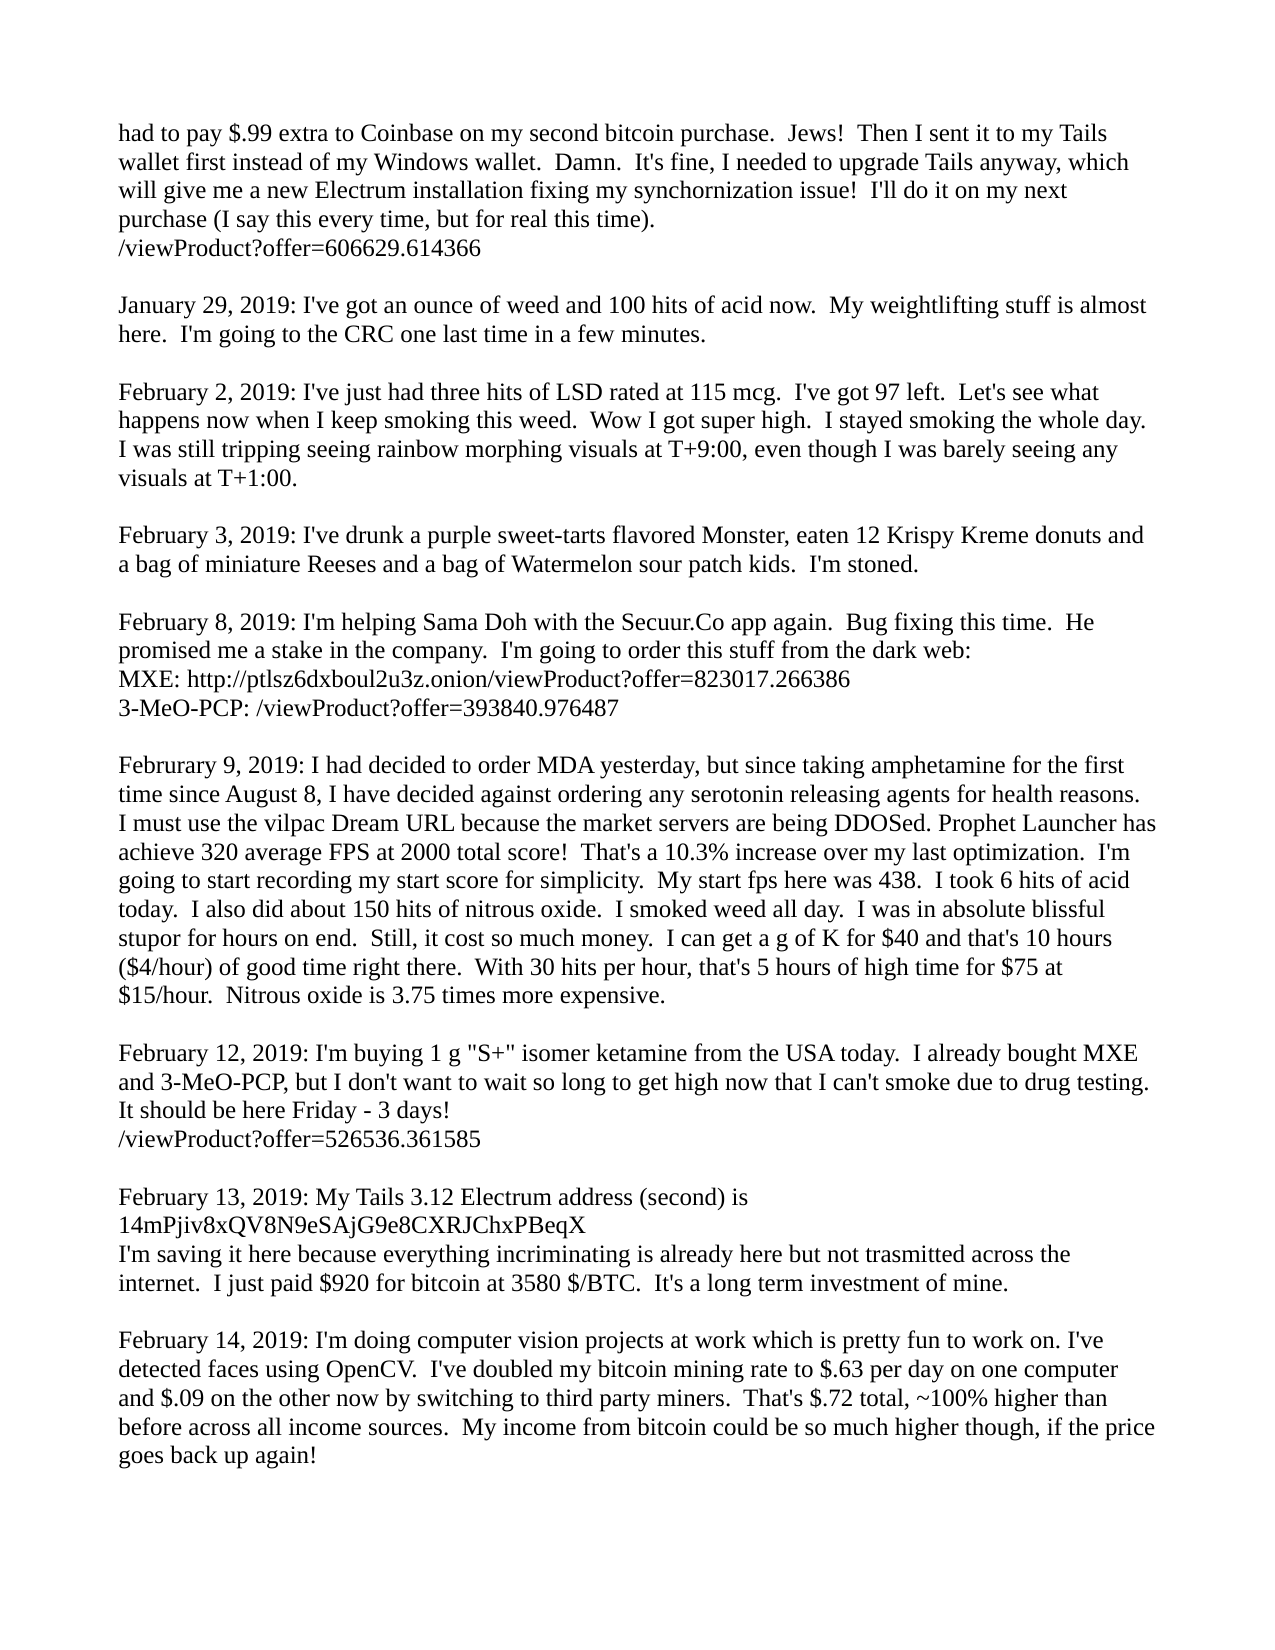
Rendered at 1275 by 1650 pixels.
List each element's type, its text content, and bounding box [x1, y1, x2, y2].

text I'm saving it here because everything incriminating is already here but not trasmitted across the internet. I just paid $920 for bitcoin at 3580 $/BTC. It's a long term investment of mine. [118, 1239, 1157, 1297]
text had to pay $.99 extra to Coinbase on my second bitcoin purchase. Jews! Then I sent it to my Tails wallet first instead of my Windows wallet. Damn. It's fine, I needed to upgrade Tails anyway, which will give me a new Electrum installation fixing my synchornization issue! I'll do it on my next purchase (I say this every time, but for real this time). [118, 118, 1157, 233]
text February 14, 2019: I'm doing computer vision projects at work which is pretty fun to work on. I've detected faces using OpenCV. I've doubled my bitcoin mining rate to $.63 per day on one computer and $.09 on the other now by switching to third party miners. That's $.72 total, ~100% higher than before across all income sources. My income from bitcoin could be so much higher though, if the price goes back up again! [118, 1326, 1157, 1469]
text /viewProduct?offer=526536.361585 [118, 1124, 1157, 1153]
text January 29, 2019: I've got an ounce of weed and 100 hits of acid now. My weightlifting stuff is almost here. I'm going to the CRC one last time in a few minutes. [118, 291, 1157, 348]
text February 13, 2019: My Tails 3.12 Electrum address (second) is [118, 1182, 1157, 1211]
text 14mPjiv8xQV8N9eSAjG9e8CXRJChxPBeqX [118, 1211, 1157, 1239]
text February 2, 2019: I've just had three hits of LSD rated at 115 mcg. I've got 97 left. Let's see what happens now when I keep smoking this weed. Wow I got super high. I stayed smoking the whole day. I was still tripping seeing rainbow morphing visuals at T+9:00, even though I was barely seeing any visuals at T+1:00. [118, 377, 1157, 492]
text /viewProduct?offer=606629.614366 [118, 233, 1157, 262]
text February 8, 2019: I'm helping Sama Doh with the Secuur.Co app again. Bug fixing this time. He promised me a stake in the company. I'm going to order this stuff from the dark web: [118, 607, 1157, 664]
text MXE: http://ptlsz6dxboul2u3z.onion/viewProduct?offer=823017.266386 [118, 664, 1157, 693]
text 3-MeO-PCP: /viewProduct?offer=393840.976487 [118, 693, 1157, 722]
text February 3, 2019: I've drunk a purple sweet-tarts flavored Monster, eaten 12 Krispy Kreme donuts and a bag of miniature Reeses and a bag of Watermelon sour patch kids. I'm stoned. [118, 521, 1157, 578]
text February 12, 2019: I'm buying 1 g "S+" isomer ketamine from the USA today. I already bought MXE and 3-MeO-PCP, but I don't want to wait so long to get high now that I can't smoke due to drug testing. It should be here Friday - 3 days! [118, 1038, 1157, 1124]
text Februrary 9, 2019: I had decided to order MDA yesterday, but since taking amphetamine for the first time since August 8, I have decided against ordering any serotonin releasing agents for health reasons. I must use the vilpac Dream URL because the market servers are being DDOSed. Prophet Launcher has achieve 320 average FPS at 2000 total score! That's a 10.3% increase over my last optimization. I'm going to start recording my start score for simplicity. My start fps here was 438. I took 6 hits of acid today. I also did about 150 hits of nitrous oxide. I smoked weed all day. I was in absolute blissful stupor for hours on end. Still, it cost so much money. I can get a g of K for $40 and that's 10 hours ($4/hour) of good time right there. With 30 hits per hour, that's 5 hours of high time for $75 at $15/hour. Nitrous oxide is 3.75 times more expensive. [118, 751, 1157, 1009]
